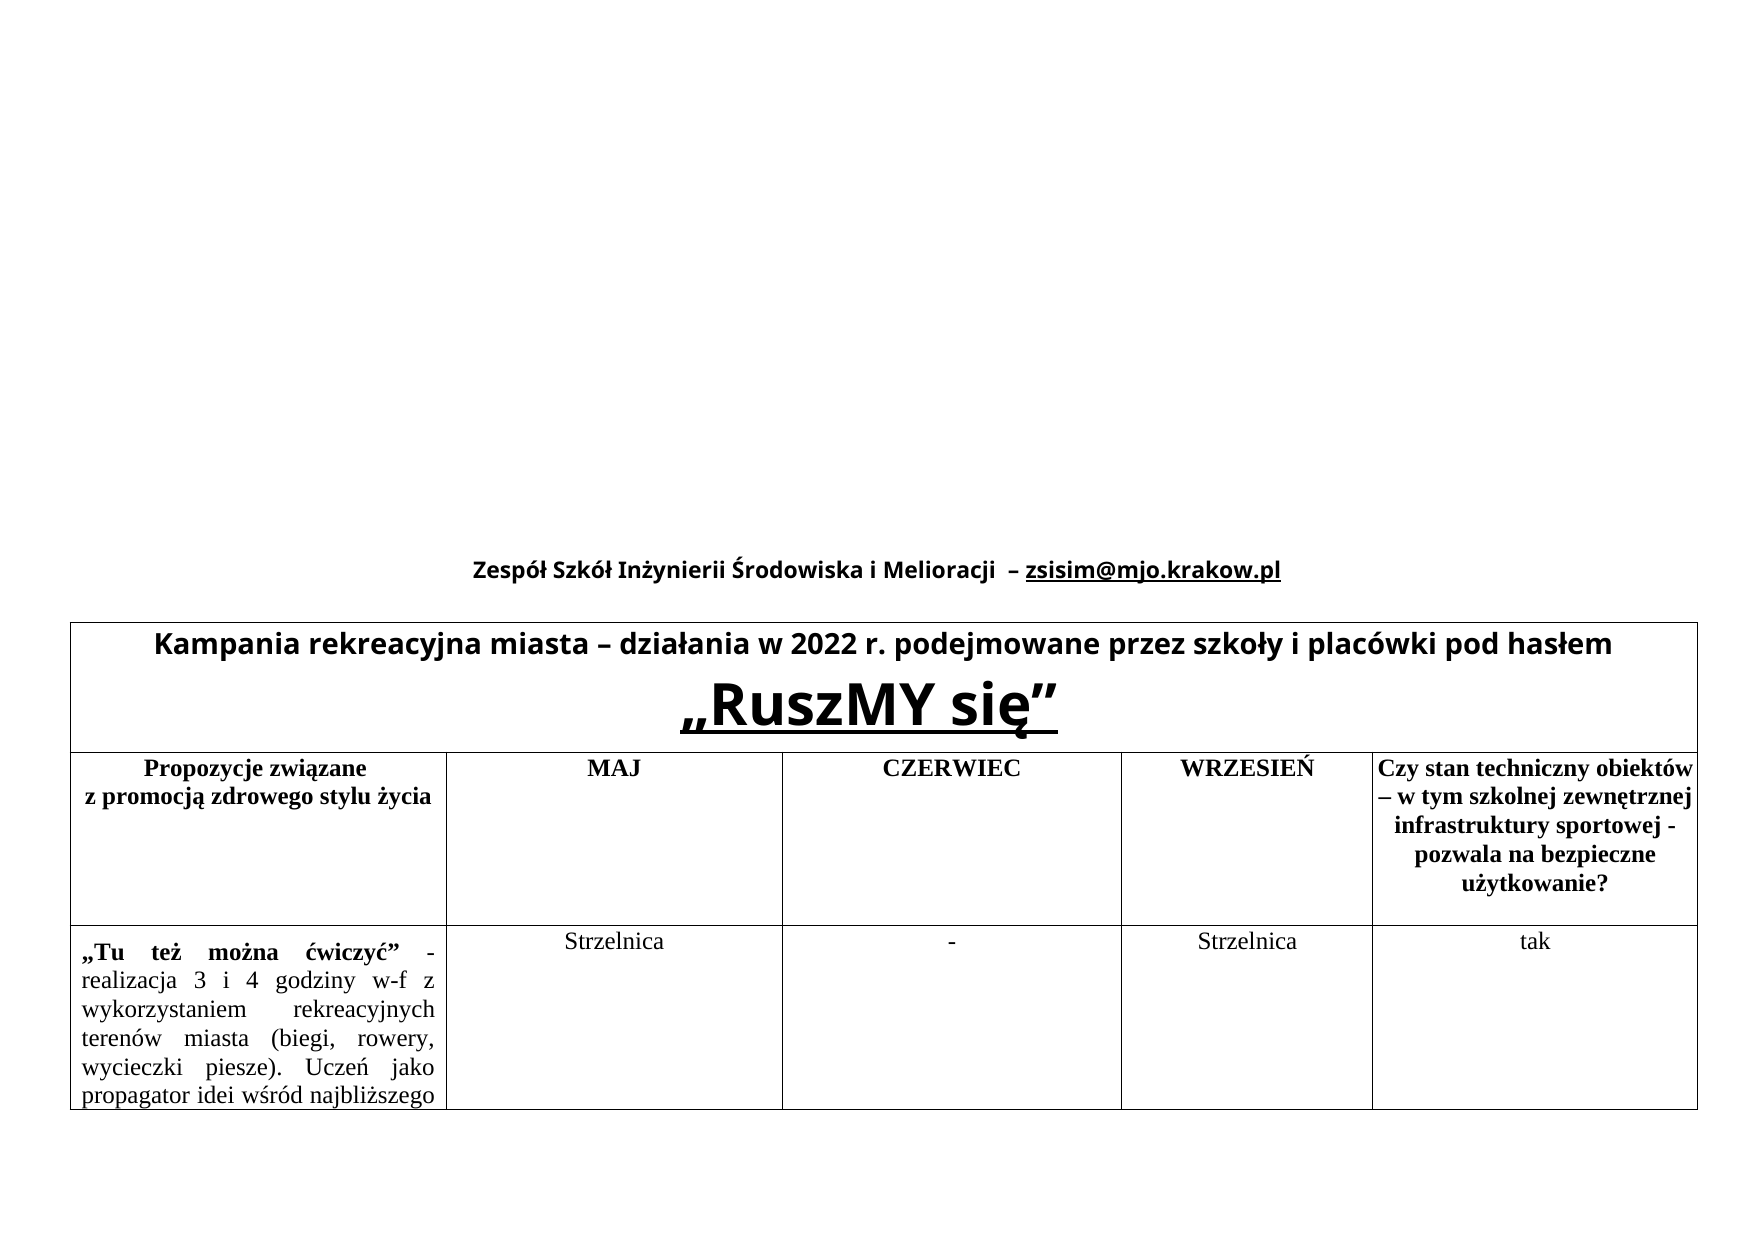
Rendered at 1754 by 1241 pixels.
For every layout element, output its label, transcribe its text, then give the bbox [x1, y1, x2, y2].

table_cell CZERWIEC [783, 753, 1121, 925]
table_cell Czy stan techniczny obiektów – w tym szkolnej zewnętrznej infrastruktury sportowej - pozwala na bezpieczne użytkowanie? [1373, 753, 1697, 925]
table_cell MAJ [447, 753, 782, 925]
table_cell tak [1373, 926, 1697, 1109]
table_cell WRZESIEŃ [1122, 753, 1372, 925]
table_cell Strzelnica [447, 926, 782, 1109]
table_cell Propozycje związane z promocją zdrowego stylu życia [71, 753, 446, 925]
table_cell Strzelnica [1122, 926, 1372, 1109]
table_header Kampania rekreacyjna miasta – działania w 2022 r. podejmowane przez szkoły i placówki pod hasłem „RuszMY się” [71, 623, 1697, 752]
table_cell - [783, 926, 1121, 1109]
text Zespół Szkół Inżynierii Środowiska i Melioracji – zsisim@mjo.krakow.pl [148, 553, 1606, 585]
table_cell „Tu też można ćwiczyć” - realizacja 3 i 4 godziny w-f z wykorzystaniem rekreacyjnych terenów miasta (biegi, rowery, wycieczki piesze). Uczeń jako propagator idei wśród najbliższego [71, 926, 446, 1109]
